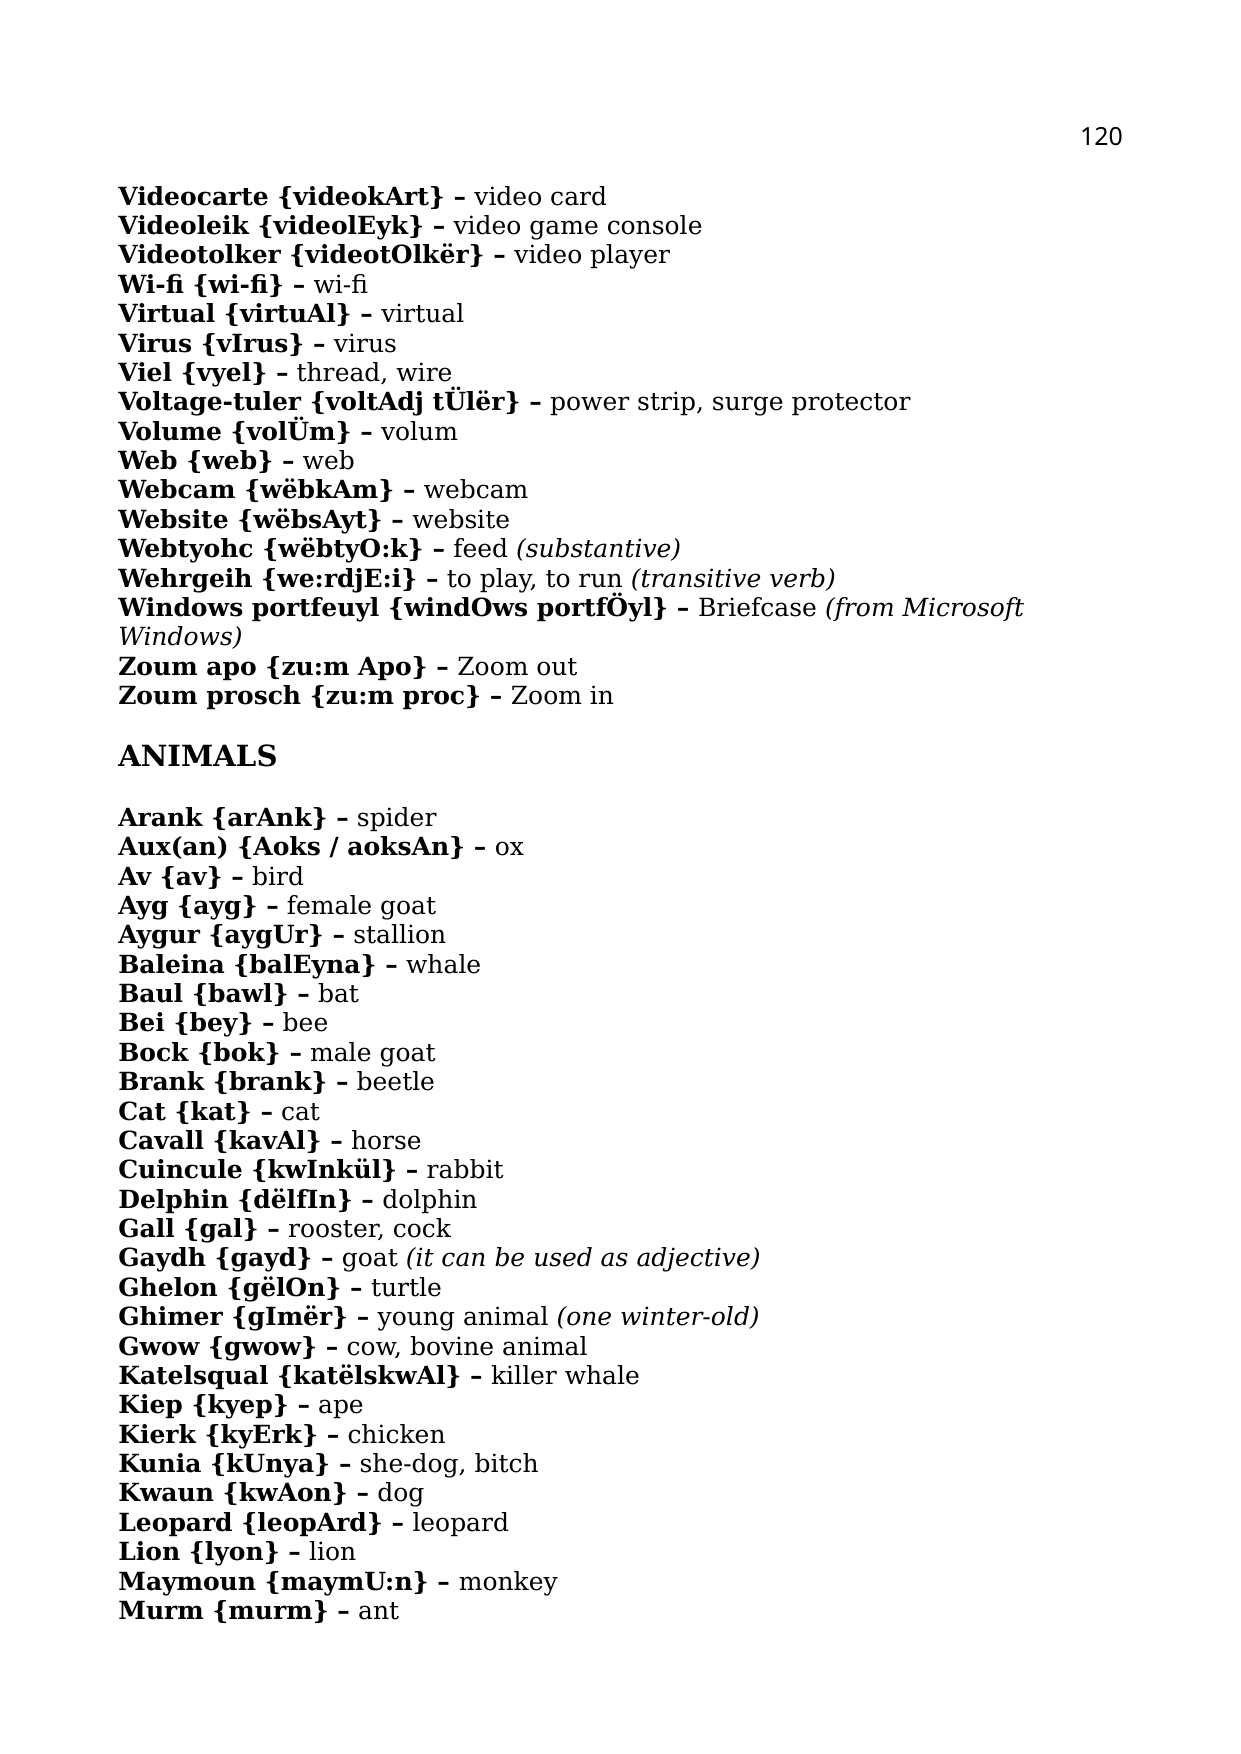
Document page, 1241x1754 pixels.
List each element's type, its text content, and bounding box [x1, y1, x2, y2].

text Viel {vyel} – thread, wire [118, 358, 1123, 387]
text Baul {bawl} – bat [118, 979, 1123, 1008]
text Virtual {virtuAl} – virtual [118, 299, 1123, 328]
text Videoleik {videolEyk} – video game console [118, 211, 1123, 240]
text Volume {volÜm} – volum [118, 417, 1123, 446]
text Webcam {wëbkAm} – webcam [118, 475, 1123, 505]
text Kwaun {kwAon} – dog [118, 1478, 1123, 1508]
text Kiep {kyep} – ape [118, 1390, 1123, 1420]
text Bei {bey} – bee [118, 1008, 1123, 1038]
text Kierk {kyErk} – chicken [118, 1420, 1123, 1449]
text Av {av} – bird [118, 862, 1123, 891]
text Ghelon {gëlOn} – turtle [118, 1273, 1123, 1302]
text Gall {gal} – rooster, cock [118, 1214, 1123, 1243]
text Baleina {balEyna} – whale [118, 950, 1123, 979]
text Videocarte {videokArt} – video card [118, 182, 1123, 211]
text Delphin {dëlfIn} – dolphin [118, 1185, 1123, 1214]
subtitle ANIMALS [118, 739, 1123, 774]
text Lion {lyon} – lion [118, 1537, 1123, 1567]
text Katelsqual {katëlskwAl} – killer whale [118, 1361, 1123, 1390]
text Virus {vIrus} – virus [118, 328, 1123, 358]
text Gwow {gwow} – cow, bovine animal [118, 1332, 1123, 1361]
text Wehrgeih {we:rdjE:i} – to play, to run (transitive verb) [118, 563, 1123, 593]
text Webtyohc {wëbtyO:k} – feed (substantive) [118, 534, 1123, 563]
text Website {wëbsAyt} – website [118, 505, 1123, 534]
text Cuincule {kwInkül} – rabbit [118, 1155, 1123, 1185]
text Wi-fi {wi-fi} – wi-fi [118, 270, 1123, 299]
text Videotolker {videotOlkër} – video player [118, 240, 1123, 270]
text Gaydh {gayd} – goat (it can be used as adjective) [118, 1243, 1123, 1273]
text Cavall {kavAl} – horse [118, 1126, 1123, 1155]
text Arank {arAnk} – spider [118, 803, 1123, 832]
text Murm {murm} – ant [118, 1596, 1123, 1625]
text Maymoun {maymU:n} – monkey [118, 1567, 1123, 1596]
text Voltage-tuler {voltAdj tÜlër} – power strip, surge protector [118, 387, 1123, 417]
text Brank {brank} – beetle [118, 1067, 1123, 1097]
text Cat {kat} – cat [118, 1097, 1123, 1126]
text Windows portfeuyl {windOws portfÖyl} – Briefcase (from Microsoft Windows) [118, 593, 1123, 651]
text Zoum apo {zu:m Apo} – Zoom out [118, 651, 1123, 681]
text Bock {bok} – male goat [118, 1038, 1123, 1067]
text Aygur {aygUr} – stallion [118, 920, 1123, 950]
text Ayg {ayg} – female goat [118, 891, 1123, 920]
text Kunia {kUnya} – she-dog, bitch [118, 1449, 1123, 1478]
text Web {web} – web [118, 446, 1123, 475]
text Ghimer {gImër} – young animal (one winter-old) [118, 1302, 1123, 1332]
text Leopard {leopArd} – leopard [118, 1508, 1123, 1537]
text Zoum prosch {zu:m proc} – Zoom in [118, 681, 1123, 710]
text Aux(an) {Aoks / aoksAn} – ox [118, 832, 1123, 862]
